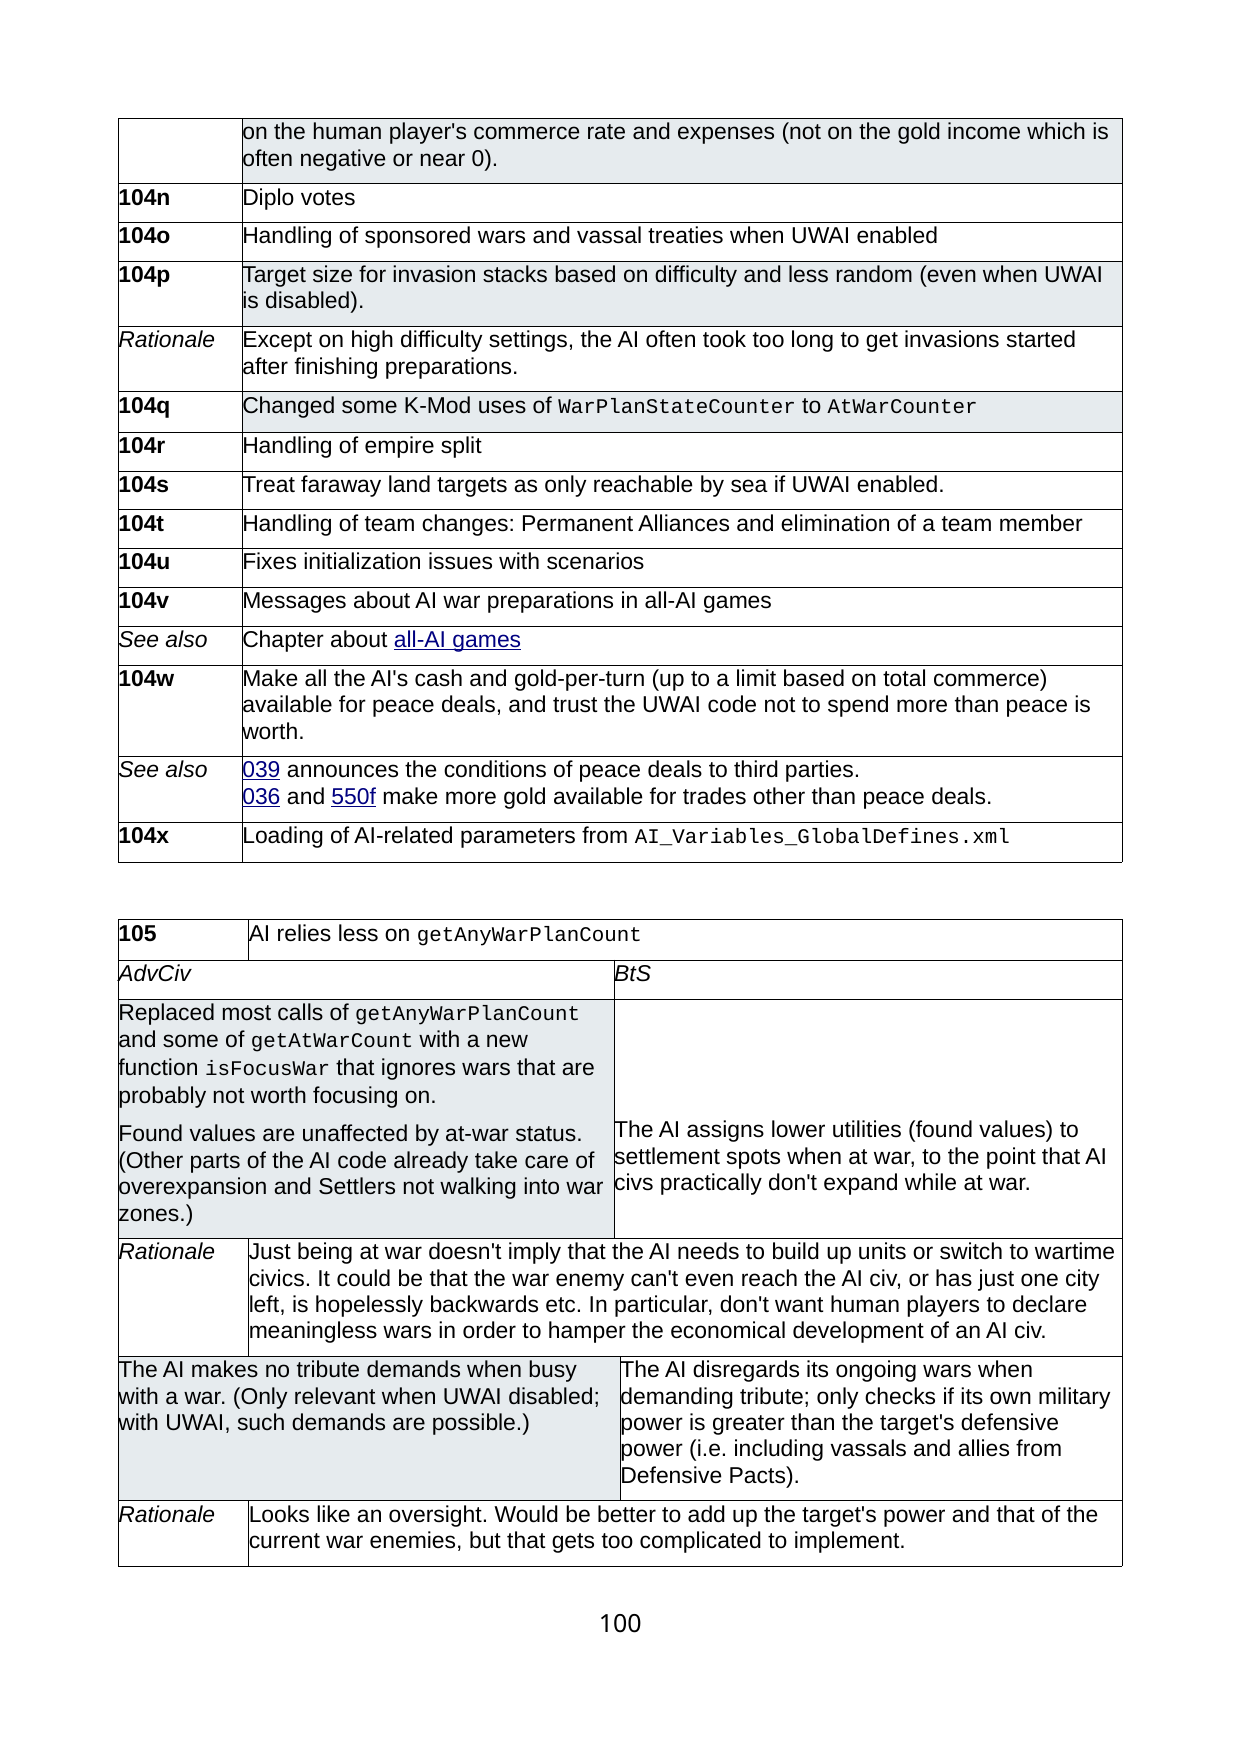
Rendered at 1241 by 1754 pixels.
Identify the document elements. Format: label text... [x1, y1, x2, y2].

table_cell Looks like an oversight. Would be better to add up the target's power and that of the current war enemies, but that gets too complicated to implement. [249, 1501, 1122, 1566]
table_cell Rationale [119, 327, 242, 391]
table_cell Diplo votes [243, 184, 1122, 222]
table_cell The AI disregards its ongoing wars when demanding tribute; only checks if its own military power is greater than the target's defensive power (i.e. including vassals and allies from Defensive Pacts). [621, 1357, 1122, 1500]
table_cell 104s [119, 472, 242, 509]
table_cell Treat faraway land targets as only reachable by sea if UWAI enabled. [243, 472, 1122, 509]
table_cell Replaced most calls of getAnyWarPlanCount and some of getAtWarCount with a new function isFocusWar that ignores wars that are probably not worth focusing on. Found values are unaffected by at-war status. (Other parts of the AI code already take care of overexpansion and Settlers not walking into war zones.) [119, 1000, 614, 1238]
table_cell Fixes initialization issues with scenarios [243, 549, 1122, 587]
table_cell Just being at war doesn't imply that the AI needs to build up units or switch to wartime civics. It could be that the war enemy can't even reach the AI civ, or has just one city left, is hopelessly backwards etc. In particular, don't want human players to declare meaningless wars in order to hamper the economical development of an AI civ. [249, 1239, 1122, 1356]
table_cell See also [119, 627, 242, 665]
table_cell 104r [119, 433, 242, 471]
table_cell 104x [119, 823, 242, 862]
table_cell AdvCiv [119, 961, 614, 998]
table_cell The AI makes no tribute demands when busy with a war. (Only relevant when UWAI disabled; with UWAI, such demands are possible.) [119, 1357, 620, 1500]
table_cell Except on high difficulty settings, the AI often took too long to get invasions started after finishing preparations. [243, 327, 1122, 391]
table_cell 104n [119, 184, 242, 222]
table_cell 104w [119, 666, 242, 756]
table_cell Chapter about all-AI games [243, 627, 1122, 665]
table_cell on the human player's commerce rate and expenses (not on the gold income which is often negative or near 0). [243, 119, 1122, 183]
table_cell Loading of AI-related parameters from AI_Variables_GlobalDefines.xml [243, 823, 1122, 862]
table_cell 104u [119, 549, 242, 587]
table_cell See also [119, 757, 242, 822]
table_cell Changed some K-Mod uses of WarPlanStateCounter to AtWarCounter [243, 392, 1122, 432]
table_cell 104p [119, 262, 242, 326]
table_cell Make all the AI's cash and gold-per-turn (up to a limit based on total commerce) available for peace deals, and trust the UWAI code not to spend more than peace is worth. [243, 666, 1122, 756]
table_cell Messages about AI war preparations in all-AI games [243, 588, 1122, 626]
table_cell 039 announces the conditions of peace deals to third parties. 036 and 550f make more gold available for trades other than peace deals. [243, 757, 1122, 822]
table_header 105 [119, 920, 248, 959]
table_cell Rationale [119, 1501, 248, 1566]
table_cell [119, 119, 242, 183]
table_cell BtS [615, 961, 1122, 998]
table_cell 104t [119, 510, 242, 548]
table_cell Target size for invasion stacks based on difficulty and less random (even when UWAI is disabled). [243, 262, 1122, 326]
table_cell 104q [119, 392, 242, 432]
table_cell 104o [119, 223, 242, 261]
table_cell Handling of team changes: Permanent Alliances and elimination of a team member [243, 510, 1122, 548]
table_cell 104v [119, 588, 242, 626]
table_cell Handling of empire split [243, 433, 1122, 471]
table_header AI relies less on getAnyWarPlanCount [249, 920, 1122, 959]
table_cell The AI assigns lower utilities (found values) to settlement spots when at war, to the point that AI civs practically don't expand while at war. [615, 1000, 1122, 1238]
table_cell Rationale [119, 1239, 248, 1356]
table_cell Handling of sponsored wars and vassal treaties when UWAI enabled [243, 223, 1122, 261]
